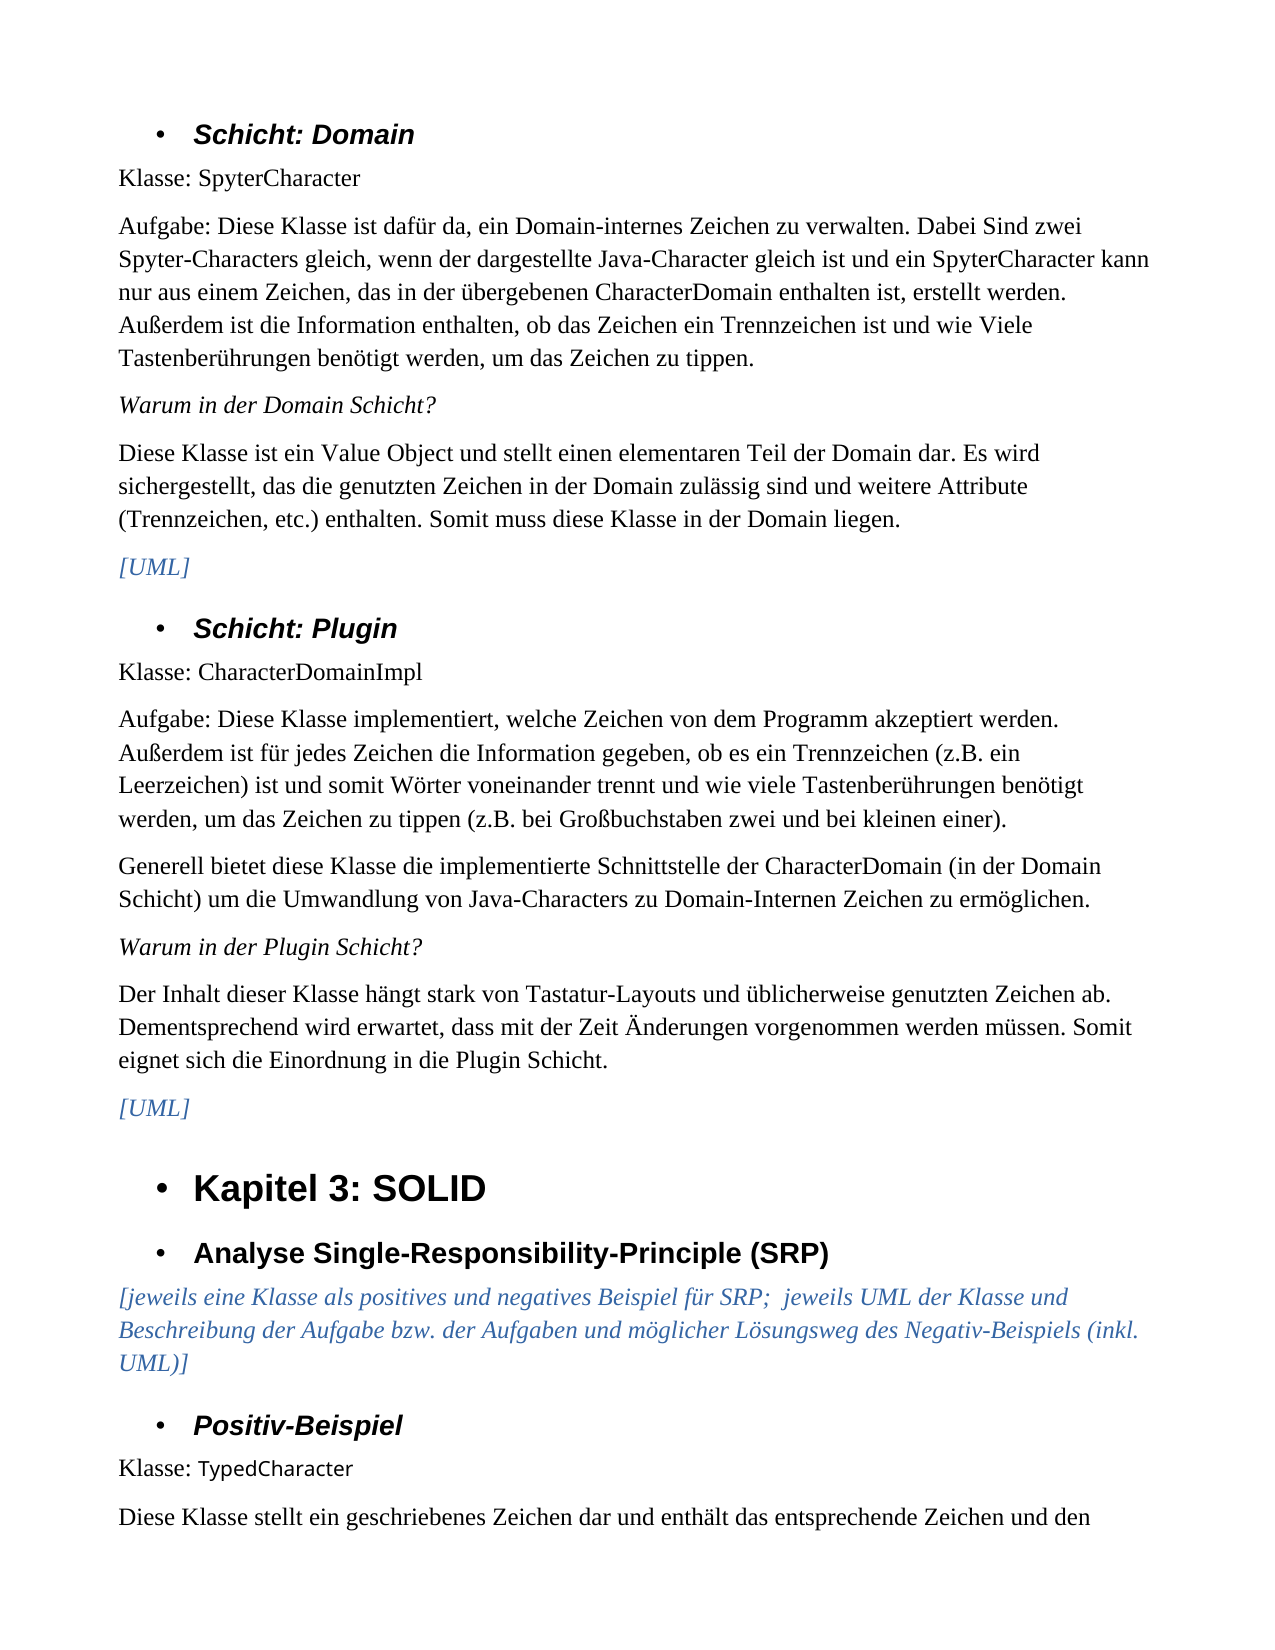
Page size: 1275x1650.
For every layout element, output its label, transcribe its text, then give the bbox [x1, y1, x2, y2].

text [UML] [118, 1093, 1157, 1122]
text Warum in der Domain Schicht? [118, 391, 1157, 419]
text Klasse: SpyterCharacter [118, 163, 1157, 192]
subtitle Schicht: Plugin [156, 612, 1157, 644]
text [jeweils eine Klasse als positives und negatives Beispiel für SRP; jeweils UML der Klasse und Beschreibung der Aufgabe bzw. der Aufgaben und möglicher Lösungsweg des Negativ-Beispiels (inkl. UML)] [118, 1282, 1157, 1377]
text Diese Klasse stellt ein geschriebenes Zeichen dar und enthält das entsprechende Zeichen und den [118, 1502, 1157, 1531]
subtitle Kapitel 3: SOLID [156, 1166, 1157, 1209]
text Warum in der Plugin Schicht? [118, 932, 1157, 961]
subtitle Positiv-Beispiel [156, 1408, 1157, 1441]
text Aufgabe: Diese Klasse implementiert, welche Zeichen von dem Programm akzeptiert werden. Außerdem ist für jedes Zeichen die Information gegeben, ob es ein Trennzeichen (z.B. ein Leerzeichen) ist und somit Wörter voneinander trennt und wie viele Tastenberührungen benötigt werden, um das Zeichen zu tippen (z.B. bei Großbuchstaben zwei und bei kleinen einer). [118, 704, 1157, 832]
subtitle Analyse Single-Responsibility-Principle (SRP) [156, 1236, 1157, 1270]
text Klasse: TypedCharacter [118, 1453, 1157, 1483]
text [UML] [118, 552, 1157, 581]
text Der Inhalt dieser Klasse hängt stark von Tastatur-Layouts und üblicherweise genutzten Zeichen ab. Dementsprechend wird erwartet, dass mit der Zeit Änderungen vorgenommen werden müssen. Somit eignet sich die Einordnung in die Plugin Schicht. [118, 979, 1157, 1074]
subtitle Schicht: Domain [156, 118, 1157, 151]
text Klasse: CharacterDomainImpl [118, 657, 1157, 686]
text Diese Klasse ist ein Value Object und stellt einen elementaren Teil der Domain dar. Es wird sichergestellt, das die genutzten Zeichen in der Domain zulässig sind und weitere Attribute (Trennzeichen, etc.) enthalten. Somit muss diese Klasse in der Domain liegen. [118, 438, 1157, 533]
text Aufgabe: Diese Klasse ist dafür da, ein Domain-internes Zeichen zu verwalten. Dabei Sind zwei Spyter-Characters gleich, wenn der dargestellte Java-Character gleich ist und ein SpyterCharacter kann nur aus einem Zeichen, das in der übergebenen CharacterDomain enthalten ist, erstellt werden. Außerdem ist die Information enthalten, ob das Zeichen ein Trennzeichen ist und wie Viele Tastenberührungen benötigt werden, um das Zeichen zu tippen. [118, 211, 1157, 372]
text Generell bietet diese Klasse die implementierte Schnittstelle der CharacterDomain (in der Domain Schicht) um die Umwandlung von Java-Characters zu Domain-Internen Zeichen zu ermöglichen. [118, 851, 1157, 913]
